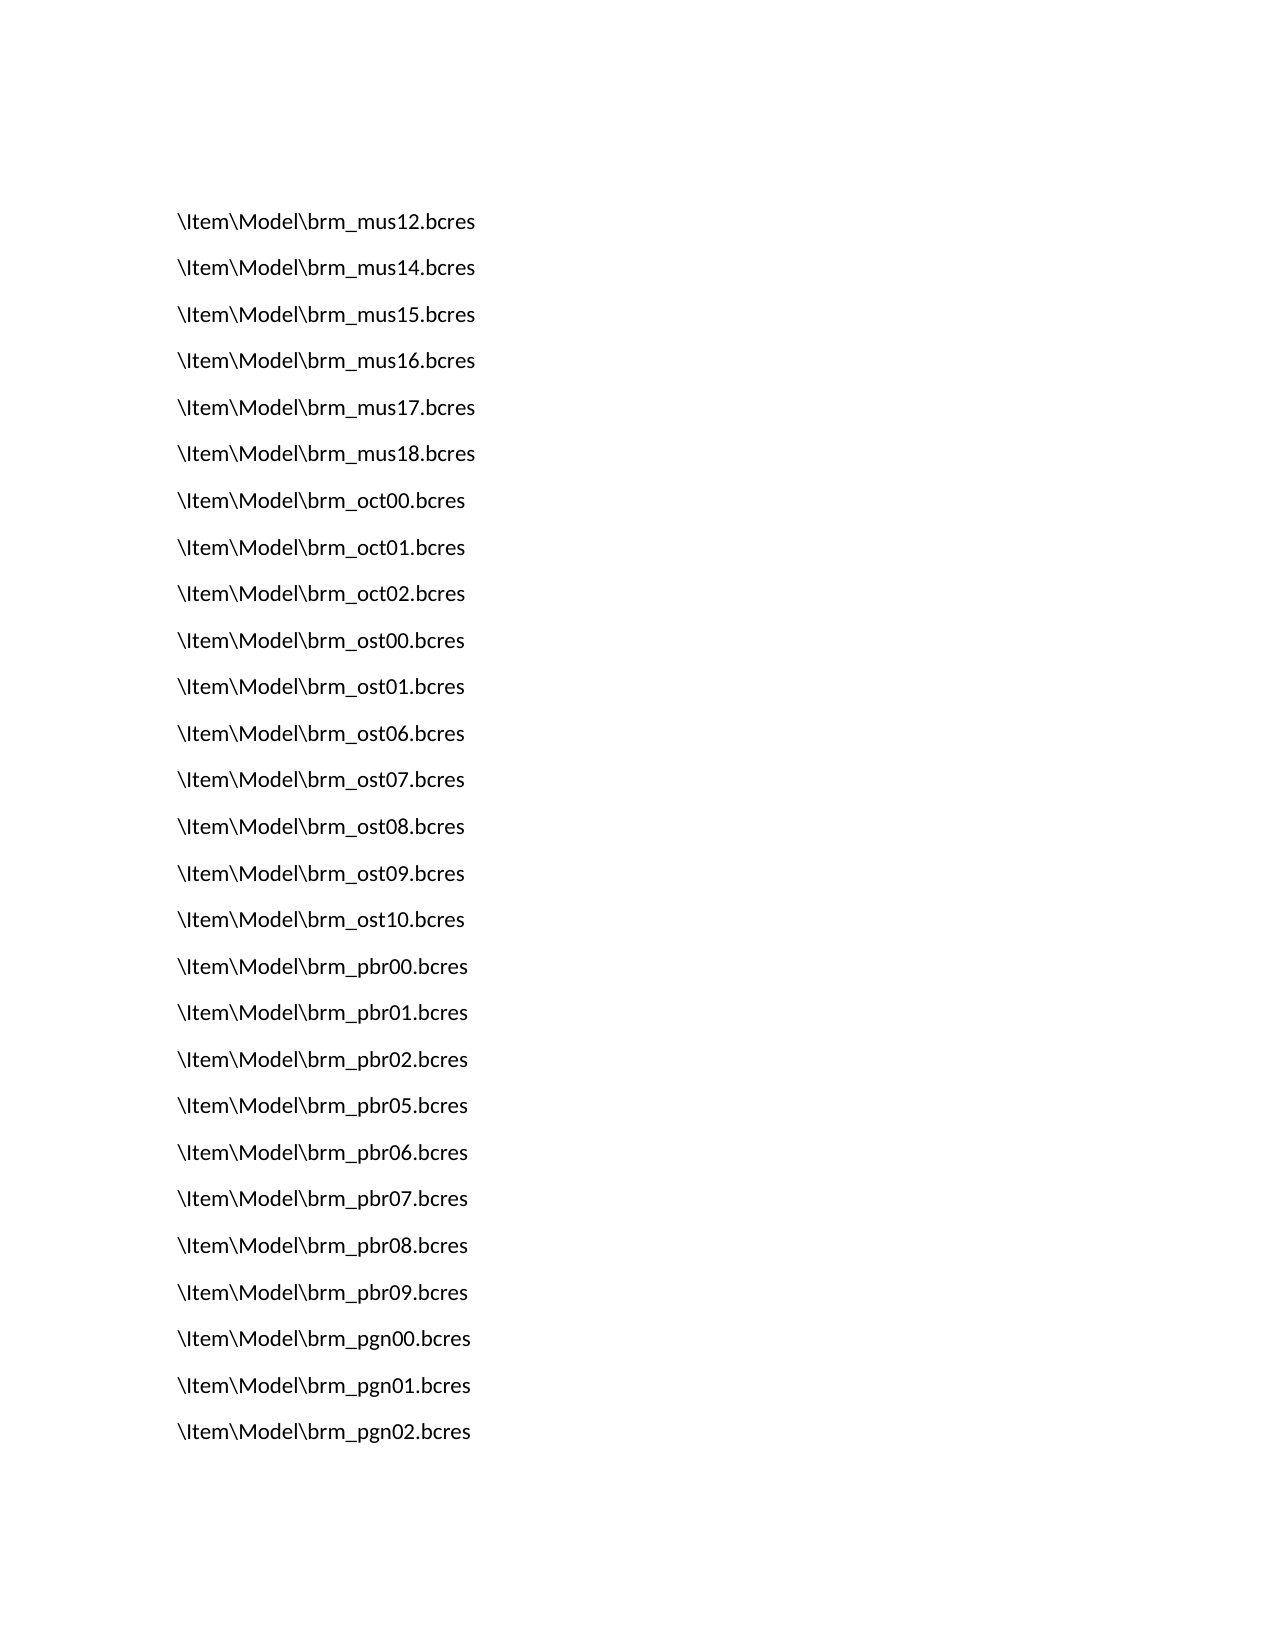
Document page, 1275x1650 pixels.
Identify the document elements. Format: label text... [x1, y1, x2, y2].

text \Item\Model\brm_mus14.bcres [177, 253, 1098, 281]
text \Item\Model\brm_pgn01.bcres [177, 1371, 1098, 1399]
text \Item\Model\brm_pgn02.bcres [177, 1417, 1098, 1445]
text \Item\Model\brm_pbr05.bcres [177, 1091, 1098, 1119]
text \Item\Model\brm_ost06.bcres [177, 719, 1098, 747]
text \Item\Model\brm_oct02.bcres [177, 579, 1098, 607]
text \Item\Model\brm_mus18.bcres [177, 439, 1098, 468]
text \Item\Model\brm_ost00.bcres [177, 626, 1098, 654]
text \Item\Model\brm_oct00.bcres [177, 486, 1098, 514]
text \Item\Model\brm_mus15.bcres [177, 300, 1098, 328]
text \Item\Model\brm_pbr08.bcres [177, 1231, 1098, 1259]
text \Item\Model\brm_ost10.bcres [177, 905, 1098, 933]
text \Item\Model\brm_pbr09.bcres [177, 1278, 1098, 1306]
text \Item\Model\brm_mus12.bcres [177, 207, 1098, 235]
text \Item\Model\brm_pbr07.bcres [177, 1184, 1098, 1213]
text \Item\Model\brm_mus16.bcres [177, 346, 1098, 374]
text \Item\Model\brm_ost01.bcres [177, 672, 1098, 700]
text \Item\Model\brm_oct01.bcres [177, 533, 1098, 561]
text \Item\Model\brm_pbr01.bcres [177, 998, 1098, 1026]
text \Item\Model\brm_ost08.bcres [177, 812, 1098, 840]
text \Item\Model\brm_pgn00.bcres [177, 1324, 1098, 1352]
text \Item\Model\brm_mus17.bcres [177, 393, 1098, 421]
text \Item\Model\brm_ost07.bcres [177, 766, 1098, 793]
text \Item\Model\brm_pbr00.bcres [177, 952, 1098, 980]
text \Item\Model\brm_pbr02.bcres [177, 1045, 1098, 1073]
text \Item\Model\brm_pbr06.bcres [177, 1138, 1098, 1166]
text \Item\Model\brm_ost09.bcres [177, 859, 1098, 887]
